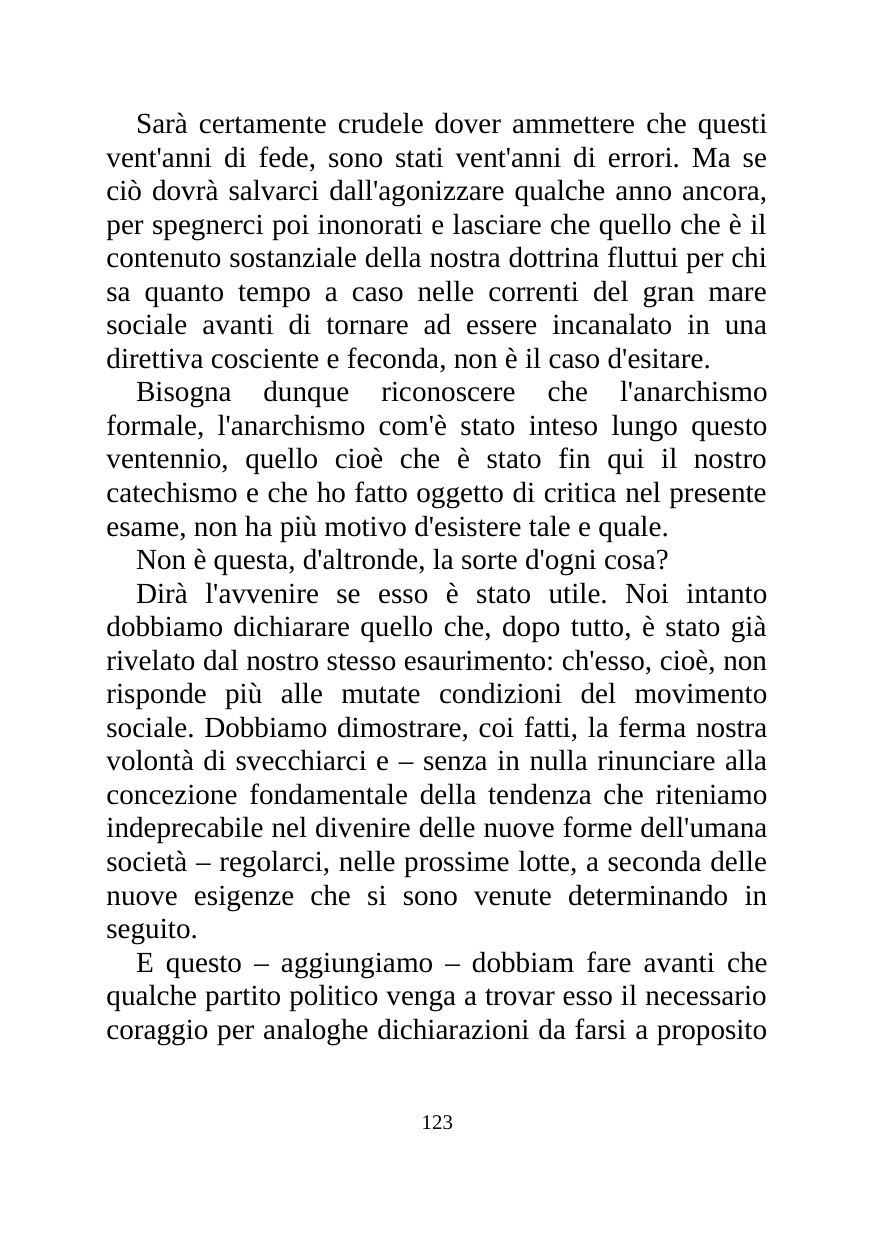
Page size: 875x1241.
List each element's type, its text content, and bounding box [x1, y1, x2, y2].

text Non è questa, d'altronde, la sorte d'ogni cosa? [106, 542, 768, 576]
text Bisogna dunque riconoscere che l'anarchismo formale, l'anarchismo com'è stato inteso lungo questo ventennio, quello cioè che è stato fin qui il nostro catechismo e che ho fatto oggetto di critica nel presente esame, non ha più motivo d'esistere tale e quale. [106, 374, 768, 542]
text Dirà l'avvenire se esso è stato utile. Noi intanto dobbiamo dichiarare quello che, dopo tutto, è stato già rivelato dal nostro stesso esaurimento: ch'esso, cioè, non risponde più alle mutate condizioni del movimento sociale. Dobbiamo dimostrare, coi fatti, la ferma nostra volontà di svecchiarci e – senza in nulla rinunciare alla concezione fondamentale della tendenza che riteniamo indeprecabile nel divenire delle nuove forme dell'umana società – regolarci, nelle prossime lotte, a seconda delle nuove esigenze che si sono venute determinando in seguito. [106, 576, 768, 945]
text Sarà certamente crudele dover ammettere che questi vent'anni di fede, sono stati vent'anni di errori. Ma se ciò dovrà salvarci dall'agonizzare qualche anno ancora, per spegnerci poi inonorati e lasciare che quello che è il contenuto sostanziale della nostra dottrina fluttui per chi sa quanto tempo a caso nelle correnti del gran mare sociale avanti di tornare ad essere incanalato in una direttiva cosciente e feconda, non è il caso d'esitare. [106, 106, 768, 374]
text E questo – aggiungiamo – dobbiam fare avanti che qualche partito politico venga a trovar esso il necessario coraggio per analoghe dichiarazioni da farsi a proposito [106, 945, 768, 1045]
